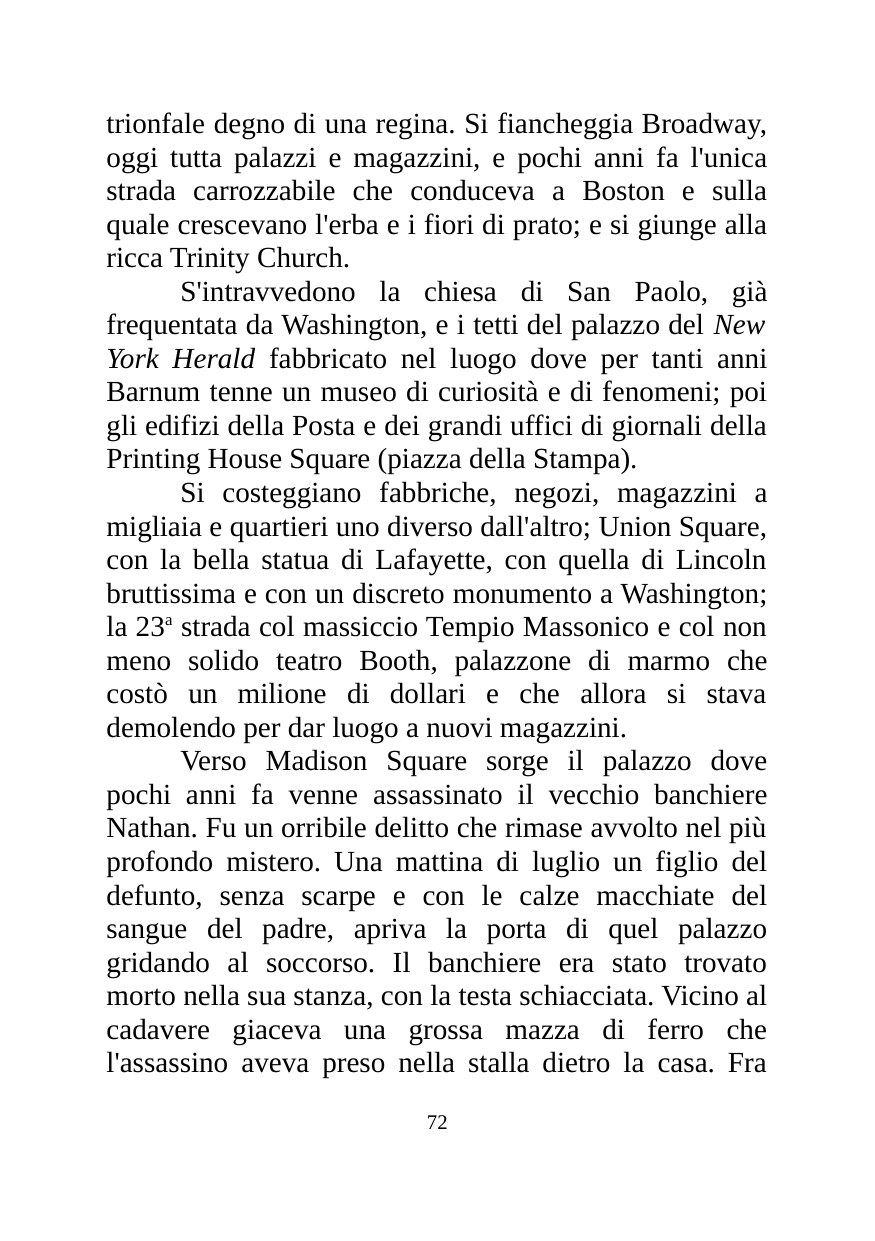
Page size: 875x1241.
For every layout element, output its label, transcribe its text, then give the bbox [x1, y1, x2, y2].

text S'intravvedono la chiesa di San Paolo, già frequentata da Washington, e i tetti del palazzo del New York Herald fabbricato nel luogo dove per tanti anni Barnum tenne un museo di curiosità e di fenomeni; poi gli edifizi della Posta e dei grandi uffici di giornali della Printing House Square (piazza della Stampa). [106, 274, 768, 475]
text trionfale degno di una regina. Si fiancheggia Broadway, oggi tutta palazzi e magazzini, e pochi anni fa l'unica strada carrozzabile che conduceva a Boston e sulla quale crescevano l'erba e i fiori di prato; e si giunge alla ricca Trinity Church. [106, 106, 768, 274]
text Si costeggiano fabbriche, negozi, magazzini a migliaia e quartieri uno diverso dall'altro; Union Square, con la bella statua di Lafayette, con quella di Lincoln bruttissima e con un discreto monumento a Washington; la 23a strada col massiccio Tempio Massonico e col non meno solido teatro Booth, palazzone di marmo che costò un milione di dollari e che allora si stava demolendo per dar luogo a nuovi magazzini. [106, 475, 768, 743]
text Verso Madison Square sorge il palazzo dove pochi anni fa venne assassinato il vecchio banchiere Nathan. Fu un orribile delitto che rimase avvolto nel più profondo mistero. Una mattina di luglio un figlio del defunto, senza scarpe e con le calze macchiate del sangue del padre, apriva la porta di quel palazzo gridando al soccorso. Il banchiere era stato trovato morto nella sua stanza, con la testa schiacciata. Vicino al cadavere giaceva una grossa mazza di ferro che l'assassino aveva preso nella stalla dietro la casa. Fra [106, 743, 768, 1079]
